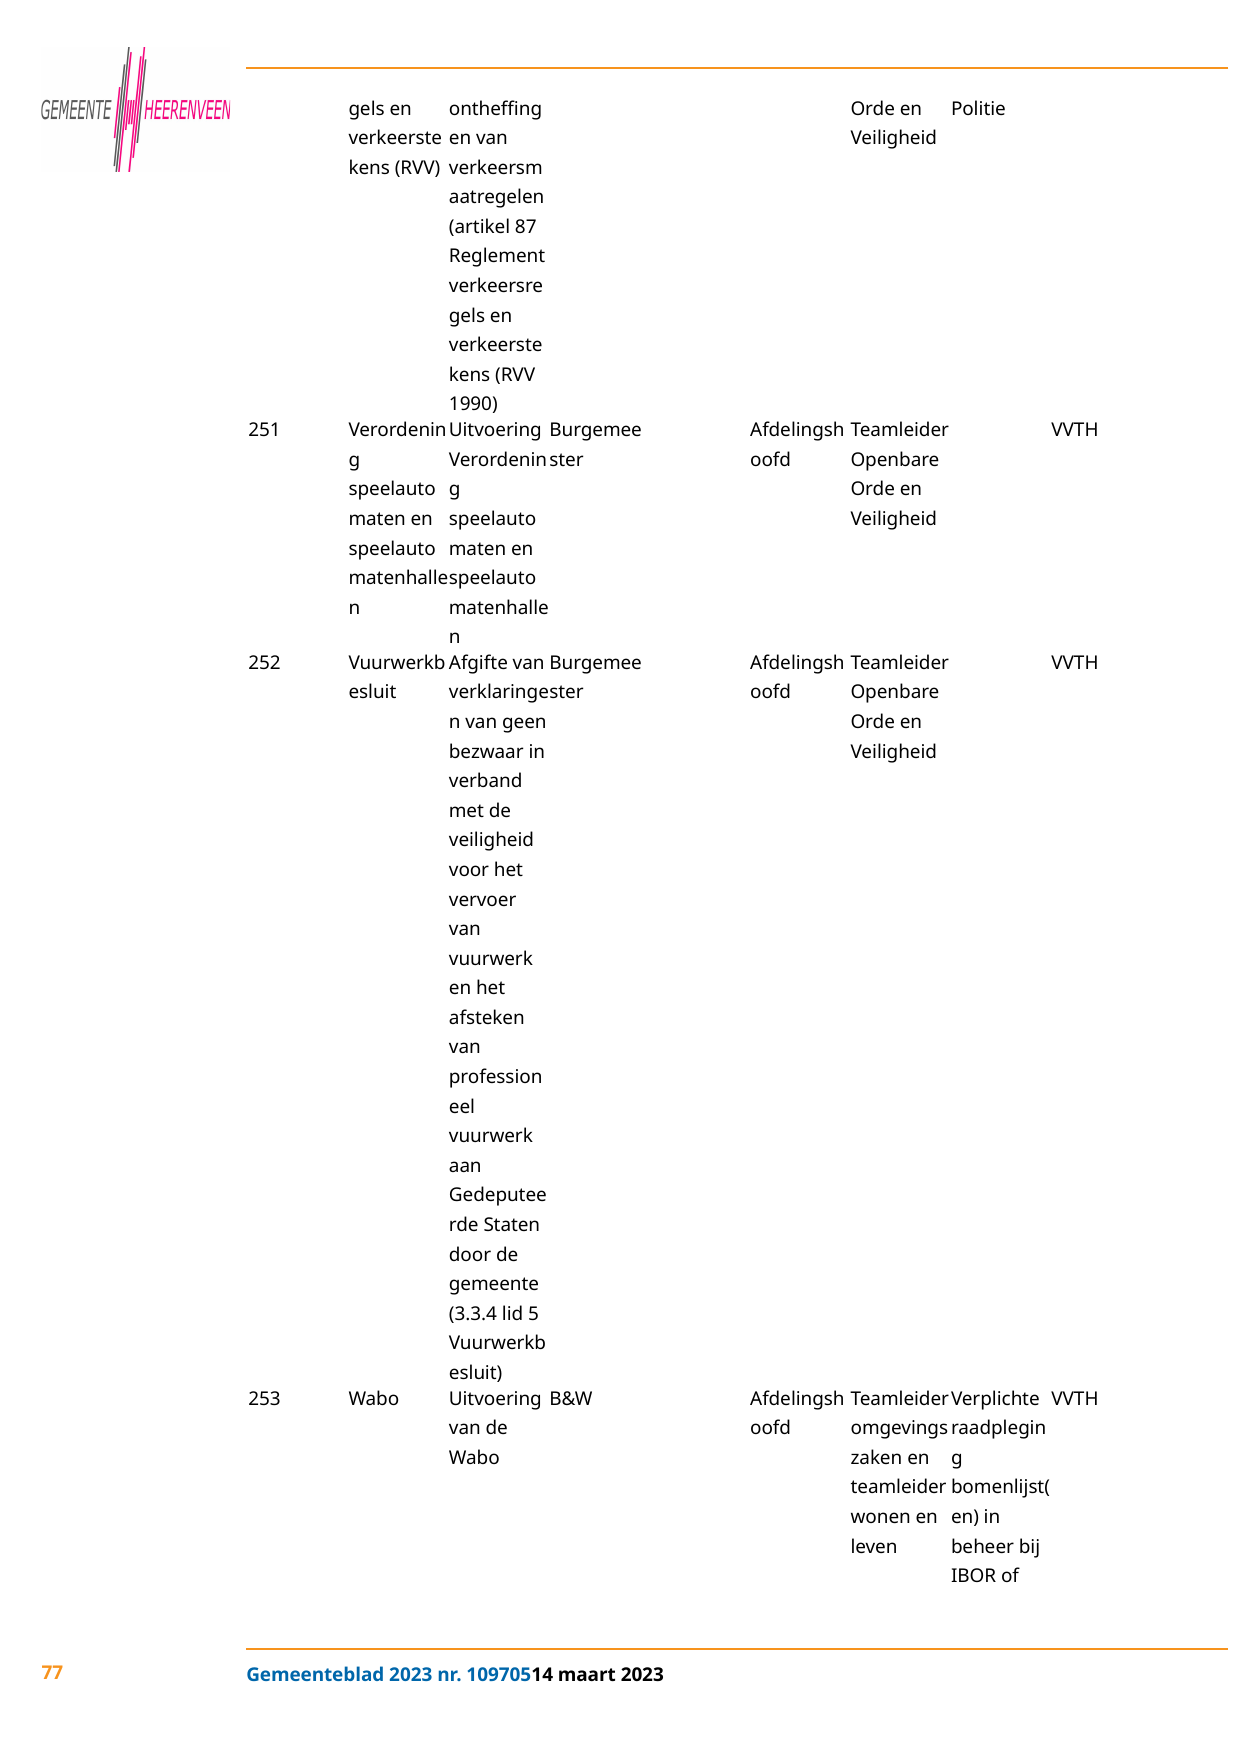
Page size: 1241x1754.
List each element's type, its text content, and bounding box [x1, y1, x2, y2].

table_cell Afgifte van verklaringen van geen bezwaar in verband met de veiligheid voor het vervoer van vuurwerk en het afsteken van professioneel vuurwerk aan Gedeputeerde Staten door de gemeente (3.3.4 lid 5 Vuurwerkbesluit) [449, 649, 549, 1385]
table_cell Burgemeester [549, 416, 649, 649]
table_cell Wabo [348, 1385, 449, 1588]
table_cell Verplichte raadpleging bomenlijst(en) in beheer bij IBOR of [951, 1385, 1051, 1588]
picture [41, 47, 231, 172]
table_cell Politie [951, 95, 1051, 416]
table_cell VVTH [1051, 1385, 1152, 1588]
table_cell gels en verkeerstekens (RVV) [348, 95, 449, 416]
table_cell VVTH [1051, 649, 1152, 1385]
table_cell Uitvoering van de Wabo [449, 1385, 549, 1588]
table_cell Vuurwerkbesluit [348, 649, 449, 1385]
table_cell [248, 95, 348, 416]
table_cell [1051, 95, 1152, 416]
table_cell [951, 416, 1051, 649]
table_cell [650, 95, 750, 416]
table_cell 251 [248, 416, 348, 649]
table_cell Teamleider Openbare Orde en Veiligheid [850, 649, 951, 1385]
table_cell Burgemeester [549, 649, 649, 1385]
table_cell 252 [248, 649, 348, 1385]
table_cell [650, 1385, 750, 1588]
table_cell [750, 95, 850, 416]
table_cell Verordening speelautomaten en speelautomatenhallen [348, 416, 449, 649]
table_cell VVTH [1051, 416, 1152, 649]
table_cell Teamleider Openbare Orde en Veiligheid [850, 416, 951, 649]
table_cell [650, 649, 750, 1385]
table_cell [650, 416, 750, 649]
table_cell [549, 95, 649, 416]
table_cell Uitvoering Verordening speelautomaten en speelautomatenhallen [449, 416, 549, 649]
table_cell Orde en Veiligheid [850, 95, 951, 416]
table_cell Teamleider omgevingszaken en teamleider wonen en leven [850, 1385, 951, 1588]
table_cell Afdelingshoofd [750, 1385, 850, 1588]
table_cell Afdelingshoofd [750, 649, 850, 1385]
table_cell ontheffingen van verkeersmaatregelen (artikel 87 Reglement verkeersregels en verkeerstekens (RVV 1990) [449, 95, 549, 416]
table_cell 253 [248, 1385, 348, 1588]
table_cell B&W [549, 1385, 649, 1588]
table_cell [951, 649, 1051, 1385]
table_cell Afdelingshoofd [750, 416, 850, 649]
